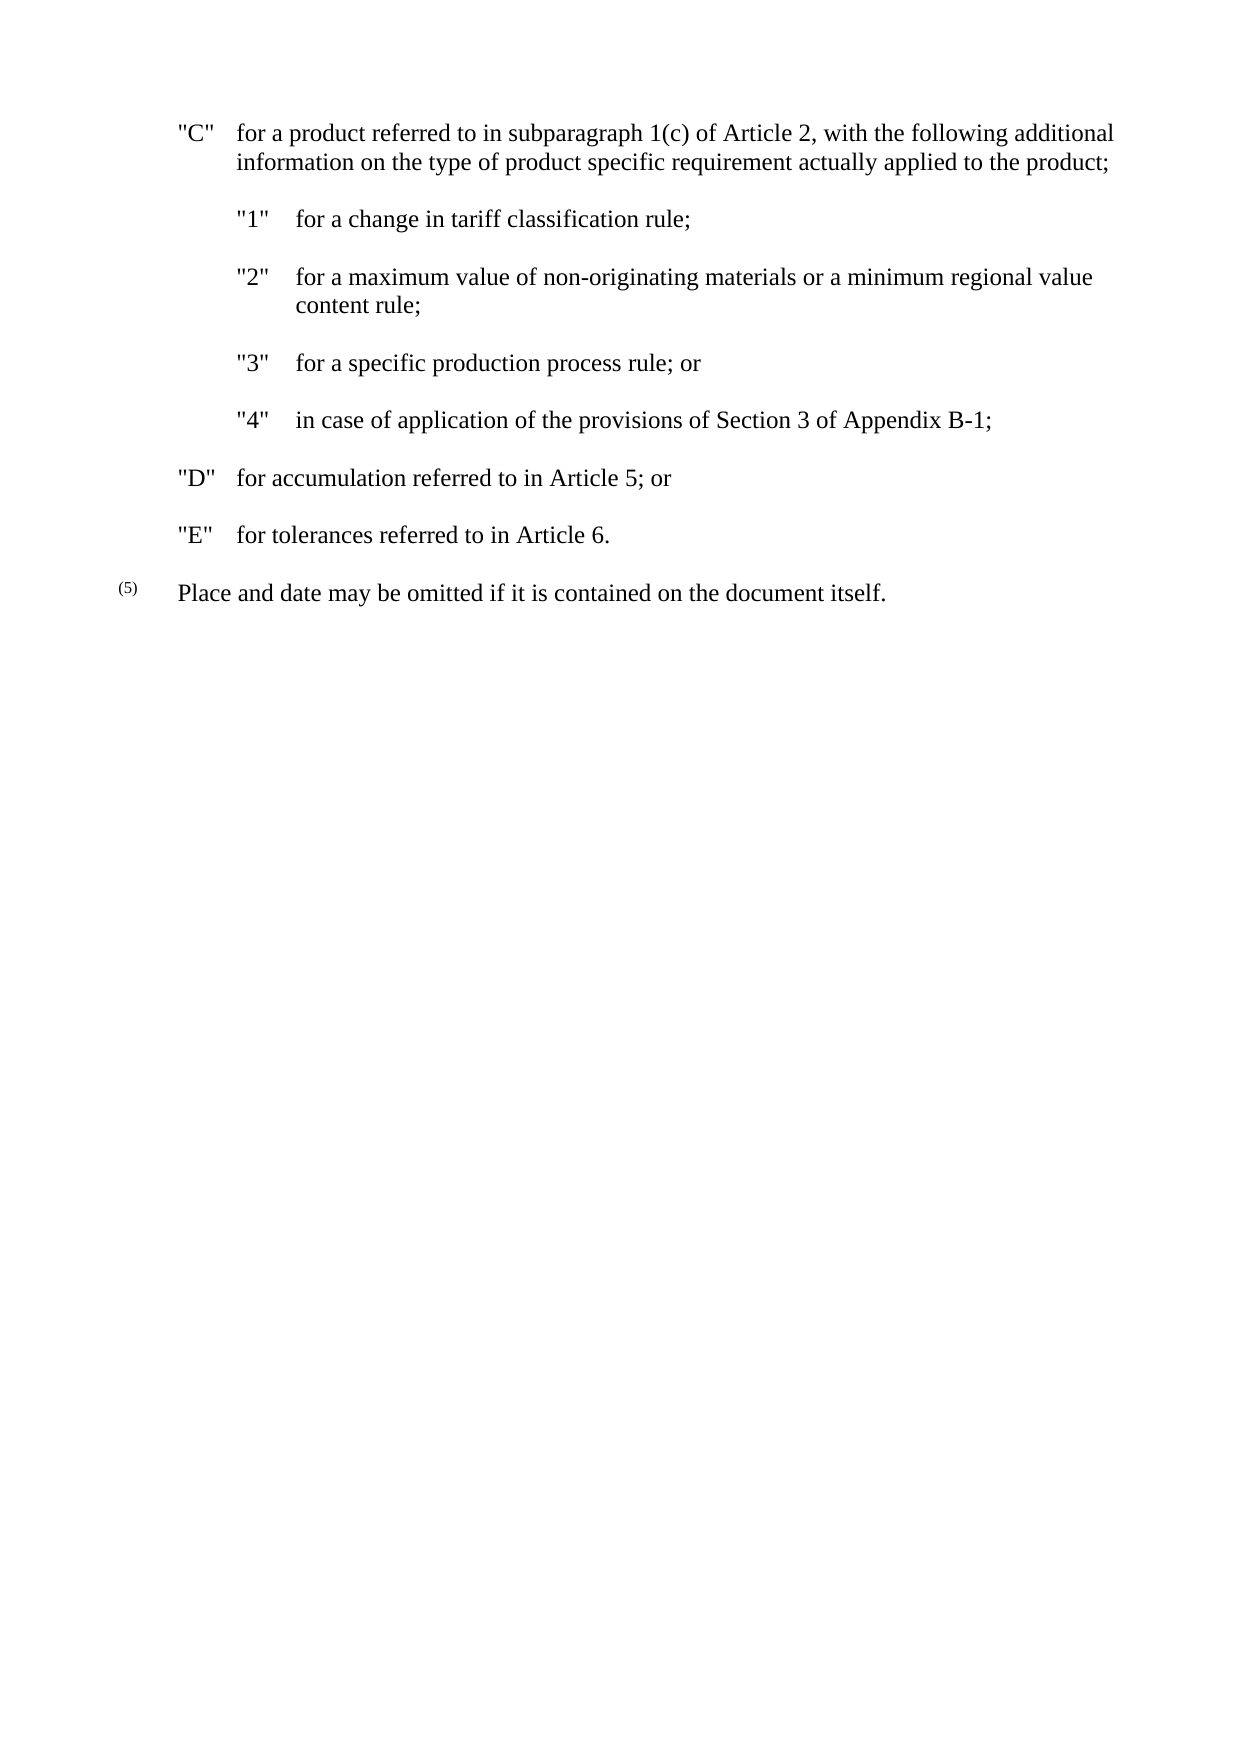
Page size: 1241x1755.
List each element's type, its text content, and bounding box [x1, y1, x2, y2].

text "1" for a change in tariff classification rule; [236, 204, 1122, 233]
text "D" for accumulation referred to in Article 5; or [177, 463, 1122, 492]
text "4" in case of application of the provisions of Section 3 of Appendix B-1; [236, 406, 1122, 434]
text "2" for a maximum value of non-originating materials or a minimum regional value content rule; [236, 262, 1122, 319]
text (5) Place and date may be omitted if it is contained on the document itself. [118, 578, 1122, 607]
text "3" for a specific production process rule; or [236, 348, 1122, 377]
text "E" for tolerances referred to in Article 6. [177, 521, 1122, 549]
text "C" for a product referred to in subparagraph 1(c) of Article 2, with the following additional information on the type of product specific requirement actually applied to the product; [177, 118, 1122, 176]
